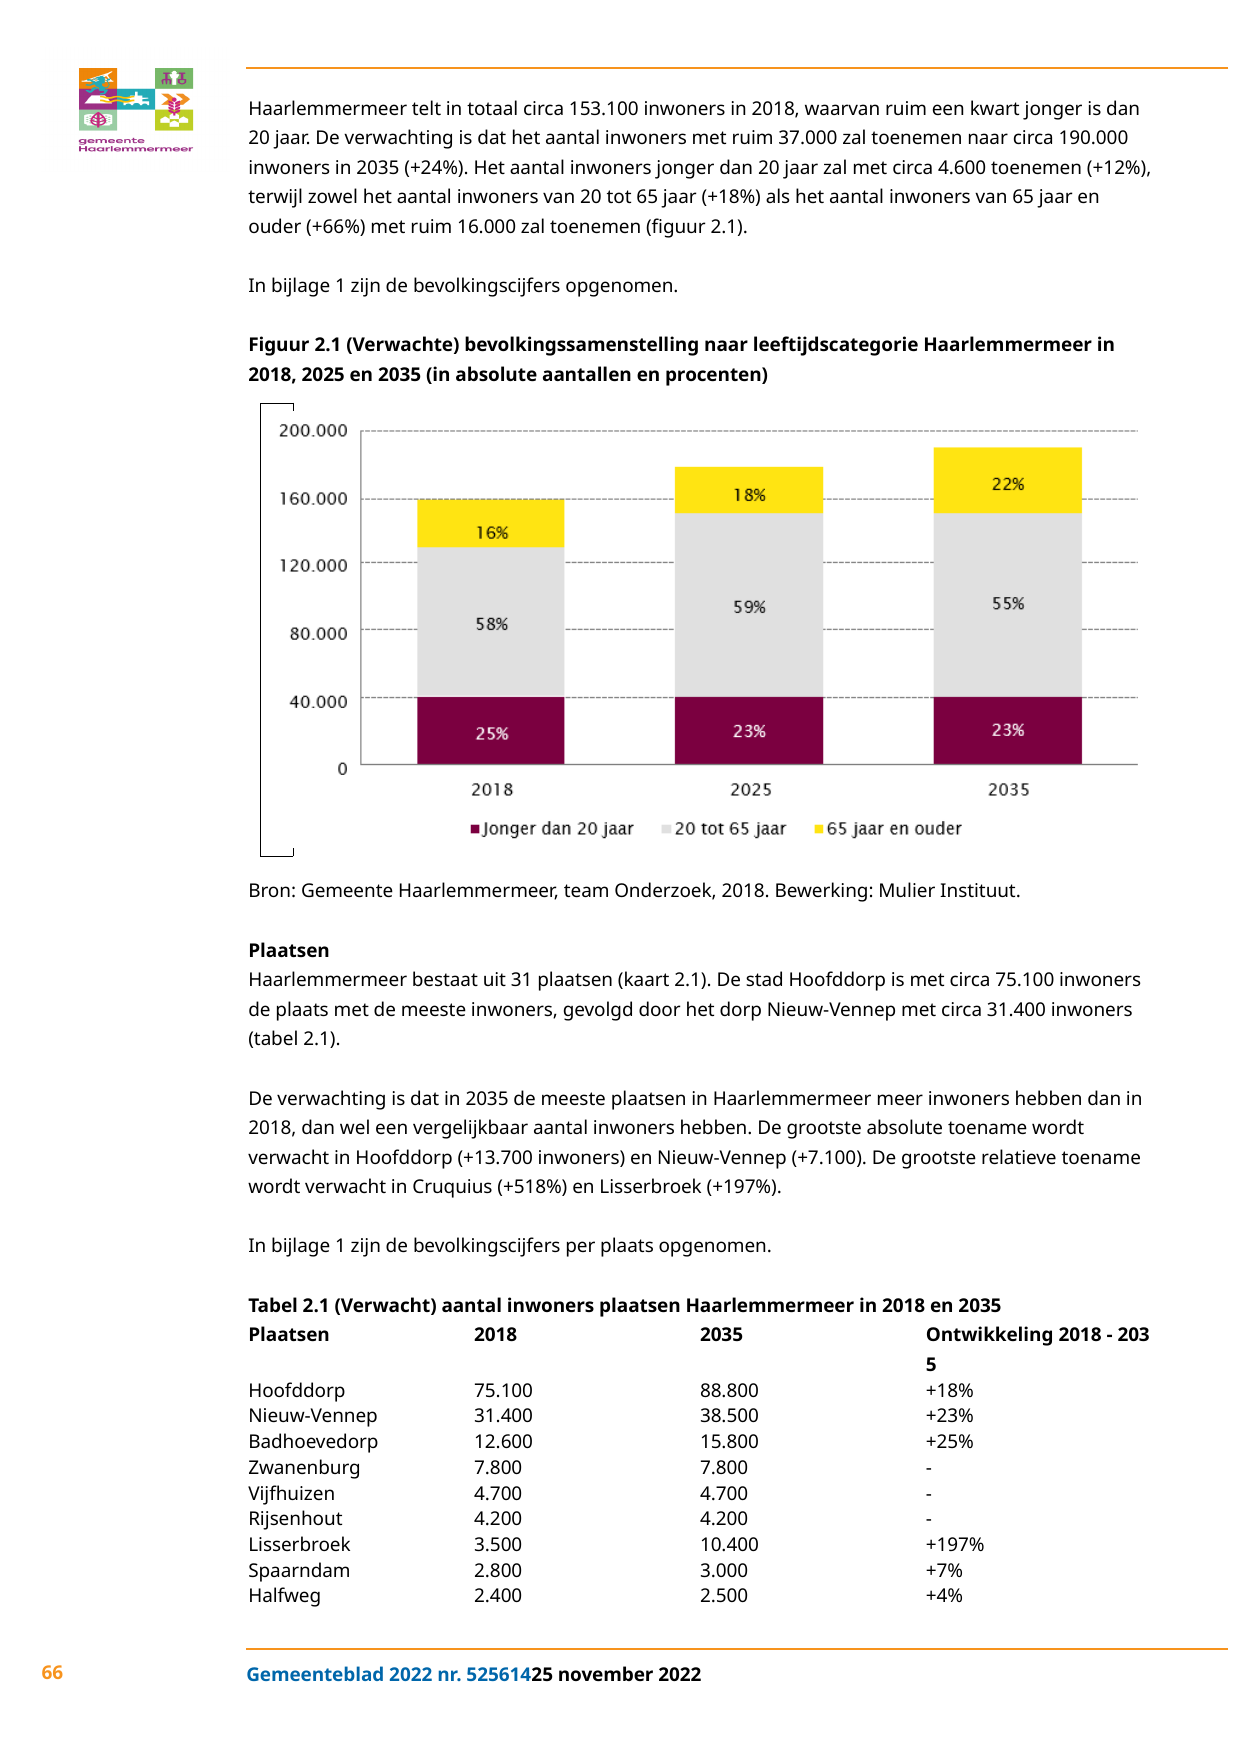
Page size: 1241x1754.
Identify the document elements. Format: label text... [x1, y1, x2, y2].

table_cell 3.500 [474, 1531, 700, 1557]
table_header 2035 [700, 1321, 926, 1377]
picture [268, 411, 1155, 848]
text Bron: Gemeente Haarlemmermeer, team Onderzoek, 2018. Bewerking: Mulier Instituut. [248, 878, 1152, 903]
table_cell 4.200 [474, 1505, 700, 1531]
table_cell +18% [926, 1377, 1152, 1402]
table_header Ontwikkeling 2018 - 2035 [926, 1321, 1152, 1377]
table_cell - [926, 1505, 1152, 1531]
table_cell 2.500 [700, 1583, 926, 1608]
text In bijlage 1 zijn de bevolkingscijfers per plaats opgenomen. [248, 1233, 1152, 1258]
table_cell 38.500 [700, 1403, 926, 1428]
table_cell +197% [926, 1531, 1152, 1557]
table_cell +7% [926, 1557, 1152, 1583]
table_cell 12.600 [474, 1428, 700, 1454]
table_cell - [926, 1480, 1152, 1505]
table_cell Hoofddorp [248, 1377, 474, 1402]
table_cell 2.800 [474, 1557, 700, 1583]
table_cell 15.800 [700, 1428, 926, 1454]
text Plaatsen [248, 937, 1152, 962]
table_cell +23% [926, 1403, 1152, 1428]
table_cell Lisserbroek [248, 1531, 474, 1557]
table_cell 88.800 [700, 1377, 926, 1402]
table_cell Vijfhuizen [248, 1480, 474, 1505]
table_cell 2.400 [474, 1583, 700, 1608]
text De verwachting is dat in 2035 de meeste plaatsen in Haarlemmermeer meer inwoners hebben dan in 2018, dan wel een vergelijkbaar aantal inwoners hebben. De grootste absolute toename wordt verwacht in Hoofddorp (+13.700 inwoners) en Nieuw-Vennep (+7.100). De grootste relatieve toename wordt verwacht in Cruquius (+518%) en Lisserbroek (+197%). [248, 1085, 1152, 1199]
table_header Plaatsen [248, 1321, 474, 1377]
picture [41, 47, 231, 172]
table_cell 4.700 [700, 1480, 926, 1505]
table_cell 7.800 [700, 1454, 926, 1480]
table_cell 10.400 [700, 1531, 926, 1557]
table_cell 31.400 [474, 1403, 700, 1428]
table_cell Spaarndam [248, 1557, 474, 1583]
text Haarlemmermeer bestaat uit 31 plaatsen (kaart 2.1). De stad Hoofddorp is met circa 75.100 inwoners de plaats met de meeste inwoners, gevolgd door het dorp Nieuw-Vennep met circa 31.400 inwoners (tabel 2.1). [248, 966, 1152, 1051]
table_cell +4% [926, 1583, 1152, 1608]
table_cell 75.100 [474, 1377, 700, 1402]
table_cell 7.800 [474, 1454, 700, 1480]
text Figuur 2.1 (Verwachte) bevolkingssamenstelling naar leeftijdscategorie Haarlemmermeer in 2018, 2025 en 2035 (in absolute aantallen en procenten) [248, 331, 1152, 387]
text Tabel 2.1 (Verwacht) aantal inwoners plaatsen Haarlemmermeer in 2018 en 2035 [248, 1292, 1152, 1317]
table_cell Halfweg [248, 1583, 474, 1608]
table_cell Zwanenburg [248, 1454, 474, 1480]
table_cell +25% [926, 1428, 1152, 1454]
table_header 2018 [474, 1321, 700, 1377]
table_cell 4.700 [474, 1480, 700, 1505]
table_cell Rijsenhout [248, 1505, 474, 1531]
table_cell Badhoevedorp [248, 1428, 474, 1454]
text In bijlage 1 zijn de bevolkingscijfers opgenomen. [248, 272, 1152, 298]
table_cell Nieuw-Vennep [248, 1403, 474, 1428]
table_cell - [926, 1454, 1152, 1480]
text Haarlemmermeer telt in totaal circa 153.100 inwoners in 2018, waarvan ruim een kwart jonger is dan 20 jaar. De verwachting is dat het aantal inwoners met ruim 37.000 zal toenemen naar circa 190.000 inwoners in 2035 (+24%). Het aantal inwoners jonger dan 20 jaar zal met circa 4.600 toenemen (+12%), terwijl zowel het aantal inwoners van 20 tot 65 jaar (+18%) als het aantal inwoners van 65 jaar en ouder (+66%) met ruim 16.000 zal toenemen (figuur 2.1). [248, 95, 1152, 239]
table_cell 3.000 [700, 1557, 926, 1583]
table_cell 4.200 [700, 1505, 926, 1531]
